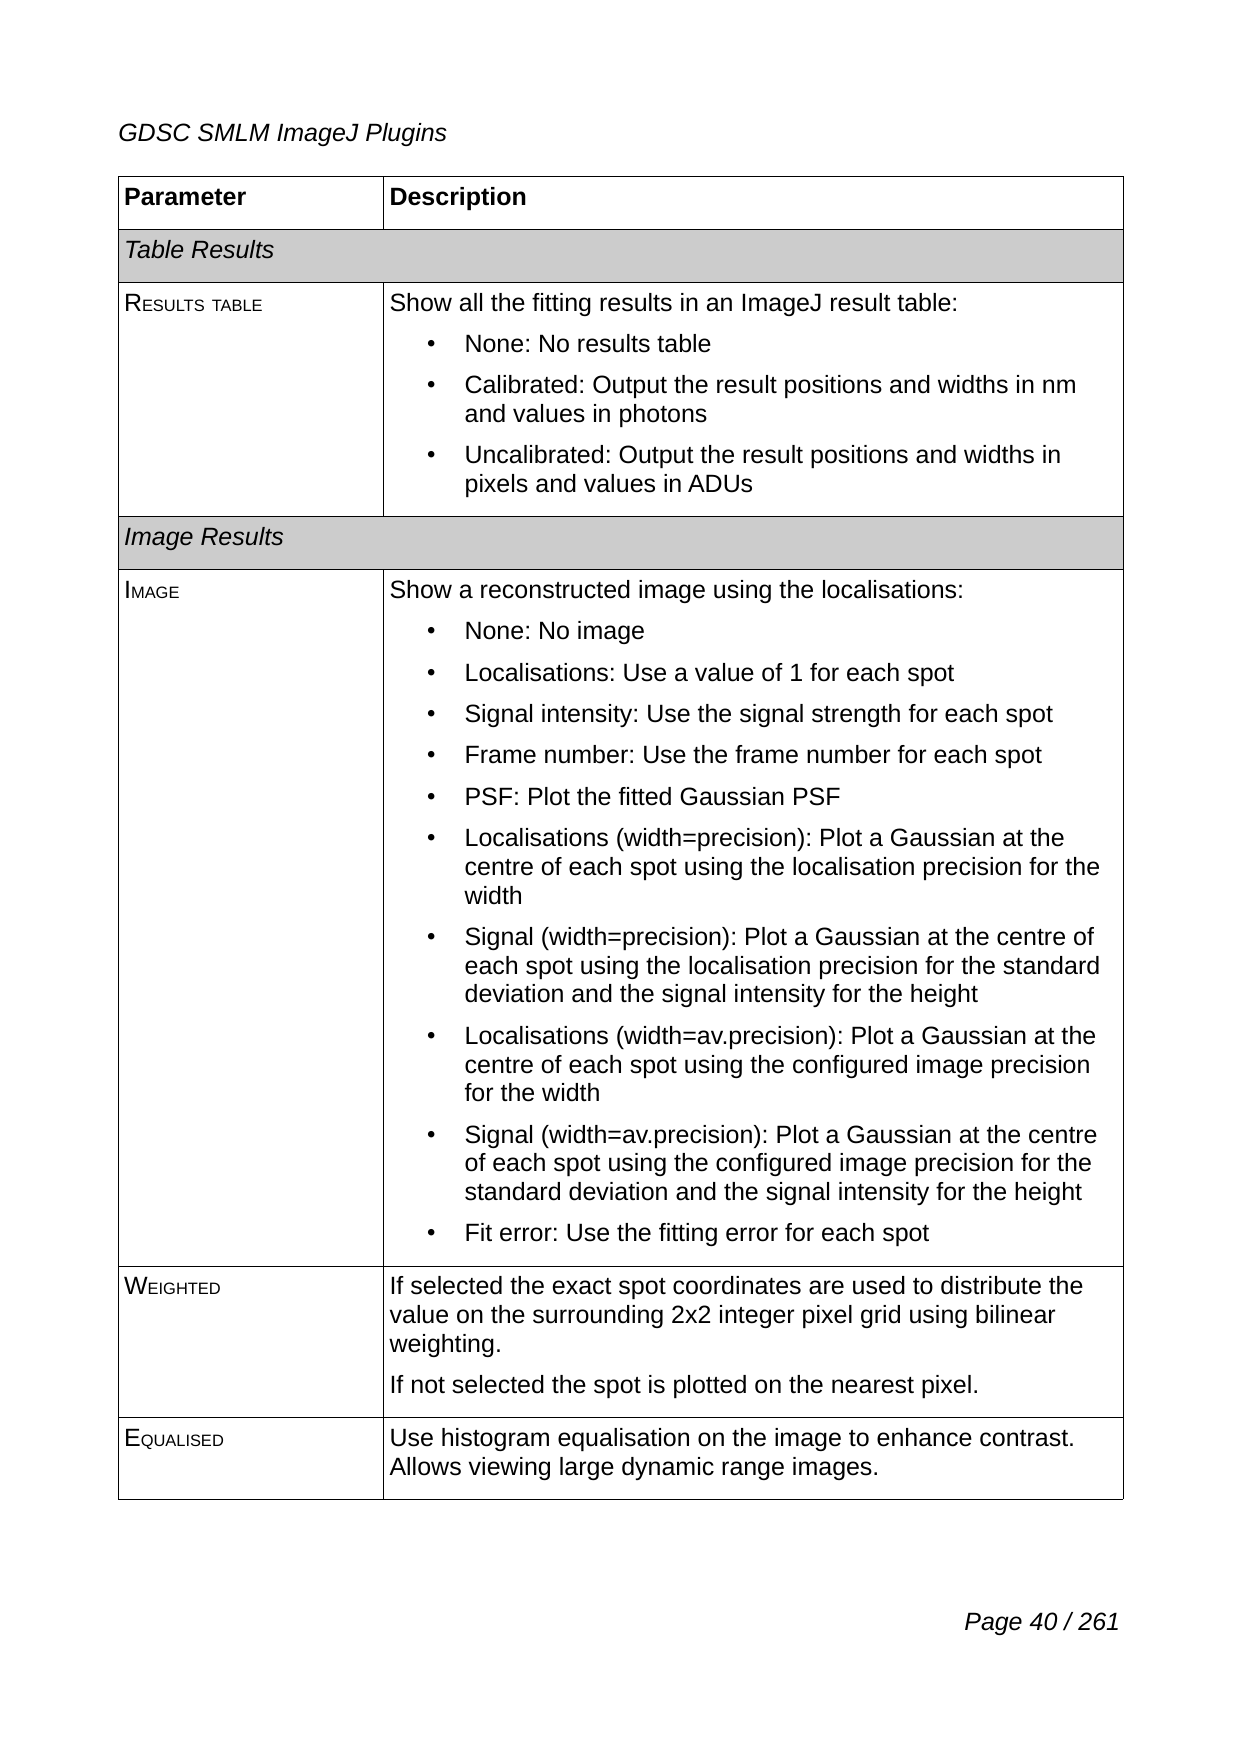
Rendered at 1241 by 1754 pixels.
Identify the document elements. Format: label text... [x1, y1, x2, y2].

table_header Parameter [119, 177, 383, 229]
table_cell Results table [119, 283, 383, 516]
table_cell Image [119, 570, 383, 1266]
table_cell Equalised [119, 1418, 383, 1499]
table_cell Use histogram equalisation on the image to enhance contrast. Allows viewing large dynamic range images. [384, 1418, 1123, 1499]
table_header Description [384, 177, 1123, 229]
table_cell Show a reconstructed image using the localisations: None: No image Localisations: Use a value of 1 for each spot Signal intensity: Use the signal strength for each spot Frame number: Use the frame number for each spot PSF: Plot the fitted Gaussian PSF Localisations (width=precision): Plot a Gaussian at the centre of each spot using the localisation precision for the width Signal (width=precision): Plot a Gaussian at the centre of each spot using the localisation precision for the standard deviation and the signal intensity for the height Localisations (width=av.precision): Plot a Gaussian at the centre of each spot using the configured image precision for the width Signal (width=av.precision): Plot a Gaussian at the centre of each spot using the configured image precision for the standard deviation and the signal intensity for the height Fit error: Use the fitting error for each spot [384, 570, 1123, 1266]
table_cell Show all the fitting results in an ImageJ result table: None: No results table Calibrated: Output the result positions and widths in nm and values in photons Uncalibrated: Output the result positions and widths in pixels and values in ADUs [384, 283, 1123, 516]
table_cell Weighted [119, 1267, 383, 1417]
table_cell Image Results [119, 517, 1123, 569]
table_cell If selected the exact spot coordinates are used to distribute the value on the surrounding 2x2 integer pixel grid using bilinear weighting. If not selected the spot is plotted on the nearest pixel. [384, 1267, 1123, 1417]
table_cell Table Results [119, 230, 1123, 282]
